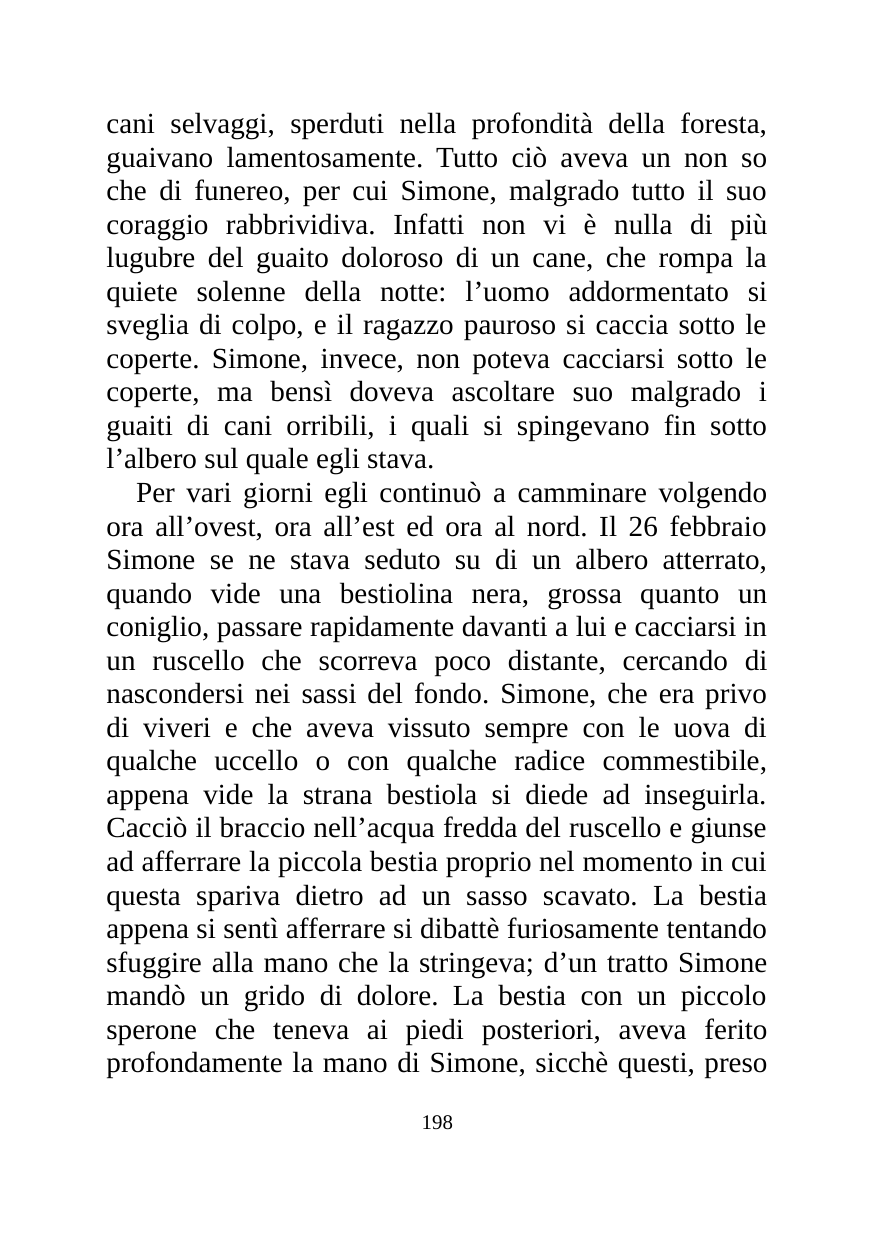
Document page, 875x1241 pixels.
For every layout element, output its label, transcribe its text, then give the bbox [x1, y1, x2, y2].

text Per vari giorni egli continuò a camminare volgendo ora all’ovest, ora all’est ed ora al nord. Il 26 febbraio Simone se ne stava seduto su di un albero atterrato, quando vide una bestiolina nera, grossa quanto un coniglio, passare rapidamente davanti a lui e cacciarsi in un ruscello che scorreva poco distante, cercando di nascondersi nei sassi del fondo. Simone, che era privo di viveri e che aveva vissuto sempre con le uova di qualche uccello o con qualche radice commestibile, appena vide la strana bestiola si diede ad inseguirla. Cacciò il braccio nell’acqua fredda del ruscello e giunse ad afferrare la piccola bestia proprio nel momento in cui questa spariva dietro ad un sasso scavato. La bestia appena si sentì afferrare si dibattè furiosamente tentando sfuggire alla mano che la stringeva; d’un tratto Simone mandò un grido di dolore. La bestia con un piccolo sperone che teneva ai piedi posteriori, aveva ferito profondamente la mano di Simone, sicchè questi, preso [106, 475, 768, 1079]
text cani selvaggi, sperduti nella profondità della foresta, guaivano lamentosamente. Tutto ciò aveva un non so che di funereo, per cui Simone, malgrado tutto il suo coraggio rabbrividiva. Infatti non vi è nulla di più lugubre del guaito doloroso di un cane, che rompa la quiete solenne della notte: l’uomo addormentato si sveglia di colpo, e il ragazzo pauroso si caccia sotto le coperte. Simone, invece, non poteva cacciarsi sotto le coperte, ma bensì doveva ascoltare suo malgrado i guaiti di cani orribili, i quali si spingevano fin sotto l’albero sul quale egli stava. [106, 106, 768, 475]
